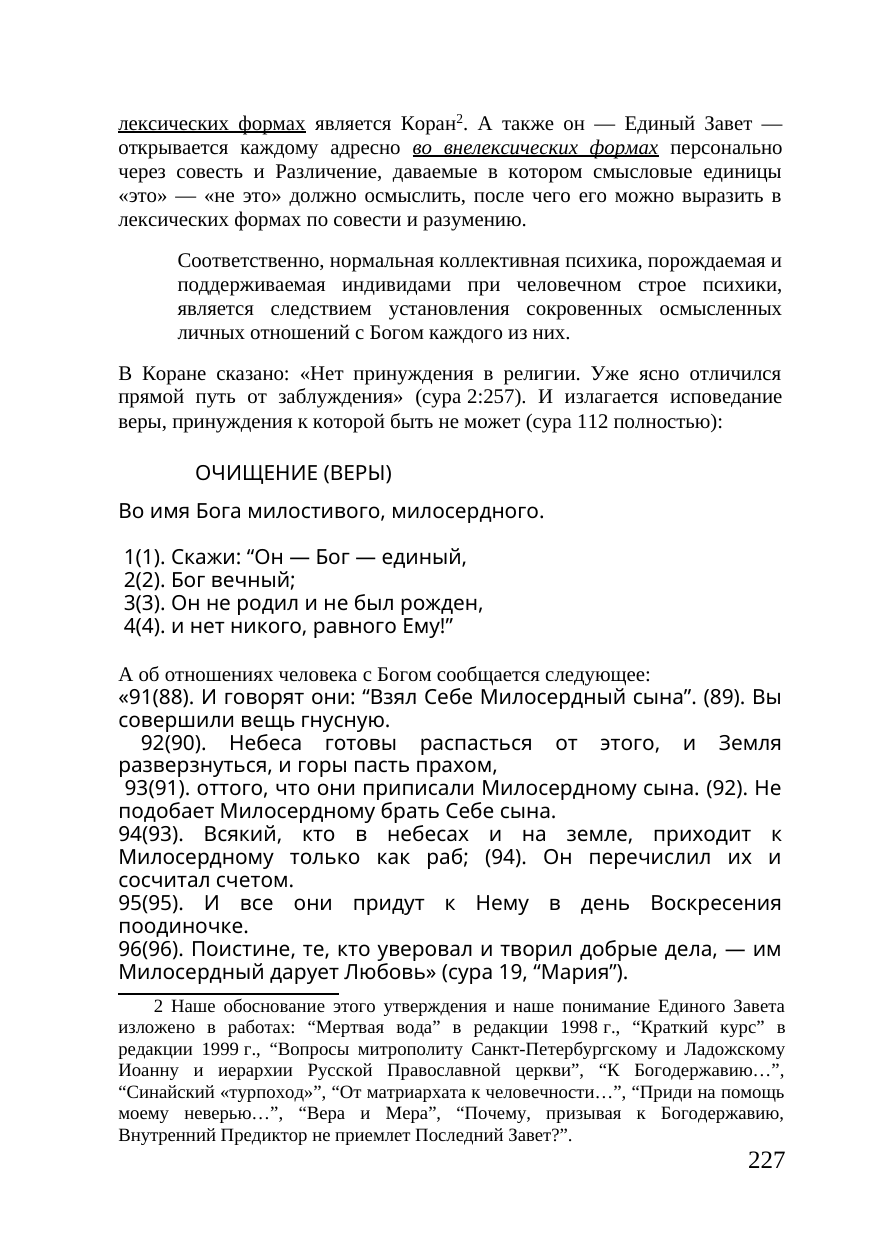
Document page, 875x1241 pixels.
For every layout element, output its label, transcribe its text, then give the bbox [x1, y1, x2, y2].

text 96(96). Поистине, те, кто уверовал и творил добрые дела, — им Милосердный дарует Любовь» (сура 19, “Мария”). [118, 938, 783, 984]
text А об отношениях человека с Богом сообщается следующее: [118, 662, 783, 686]
text Соответственно, нормальная коллективная психика, порождаемая и поддерживаемая индивидами при человечном строе психики, является следствием установления сокровенных осмысленных личных отношений с Богом каждого из них. [177, 247, 783, 344]
text 3(3). Он не родил и не был рожден, [118, 592, 783, 615]
text «91(88). И говорят они: “Взял Себе Милосердный сына”. (89). Вы совершили вещь гнусную. [118, 686, 783, 732]
text ОЧИЩЕНИЕ (ВЕРЫ) [195, 458, 783, 486]
text Во имя Бога милостивого, милосердного. [118, 500, 783, 523]
text 92(90). Небеса готовы распасться от этого, и Земля разверзнуться, и горы пасть прахом, [118, 732, 783, 777]
text 4(4). и нет никого, равного Ему!” [118, 615, 783, 638]
text 2(2). Бог вечный; [118, 569, 783, 592]
text Наше обоснование этого утверждения и наше понимание Единого Завета изложено в работах: “Мертвая вода” в редакции 1998 г., “Краткий курс” в редакции 1999 г., “Вопросы митрополиту Санкт-Петербургскому и Ладожскому Иоанну и иерархии Русской Православной церкви”, “К Богодержавию…”, “Синайский «турпоход»”, “От матриархата к человечности…”, “Приди на помощь моему неверью…”, “Вера и Мера”, “Почему, призывая к Богодержавию, Внутренний Предиктор не приемлет Последний Завет?”. [118, 994, 786, 1145]
text лексических формах является Коран. А также он — Единый Завет — открывается каждому адресно во внелексических формах персонально через совесть и Различение, даваемые в котором смысловые единицы «это» — «не это» должно осмыслить, после чего его можно выразить в лексических формах по совести и разумению. [118, 111, 783, 231]
text В Коране сказано: «Нет принуждения в религии. Уже ясно отличился прямой путь от заблуждения» (сура 2:257). И излагается исповедание веры, принуждения к которой быть не может (сура 112 полностью): [118, 360, 783, 433]
text 1(1). Скажи: “Он — Бог — единый, [118, 546, 783, 569]
text 93(91). оттого, что они приписали Милосердному сына. (92). Не подобает Милосердному брать Себе сына. [118, 777, 783, 823]
text 94(93). Всякий, кто в небесах и на земле, приходит к Милосердному только как раб; (94). Он перечислил их и сосчитал счетом. [118, 823, 783, 892]
text 95(95). И все они придут к Нему в день Воскресения поодиночке. [118, 892, 783, 938]
